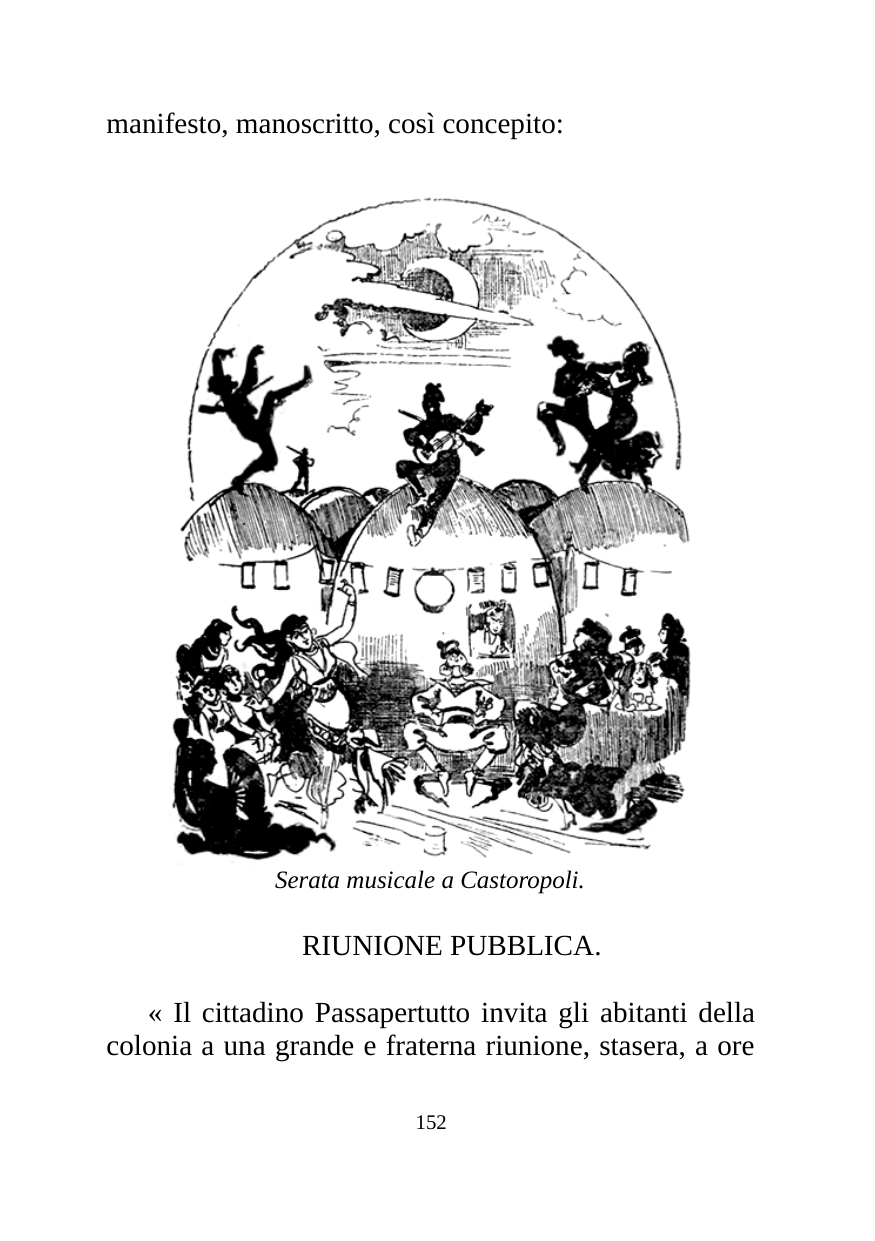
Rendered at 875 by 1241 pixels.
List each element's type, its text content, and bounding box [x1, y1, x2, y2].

text manifesto, manoscritto, così concepito: [106, 106, 756, 140]
text RIUNIONE PUBBLICA. [106, 928, 756, 961]
text « Il cittadino Passapertutto invita gli abitanti della colonia a una grande e fraterna riunione, stasera, a ore [106, 995, 756, 1062]
picture [163, 185, 699, 866]
text Serata musicale a Castoropoli. [164, 866, 698, 894]
